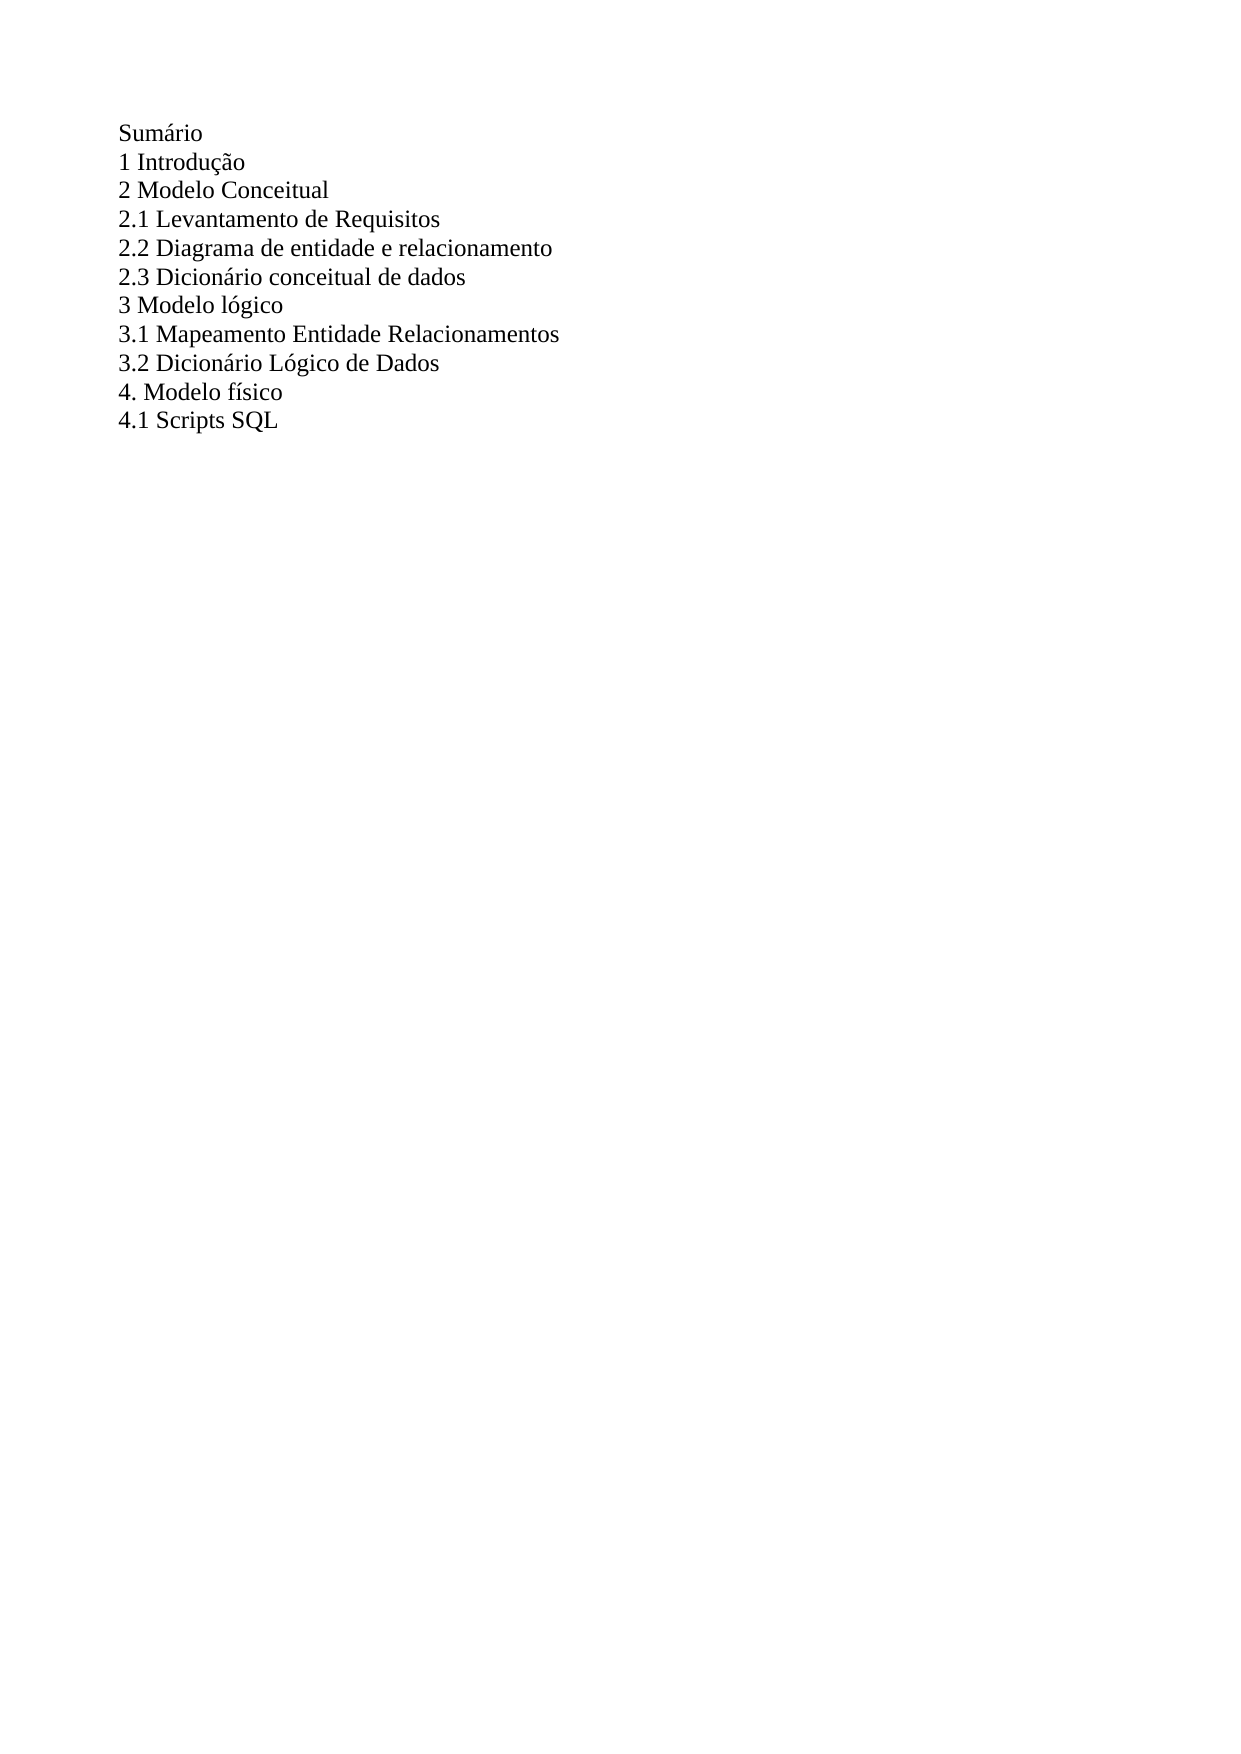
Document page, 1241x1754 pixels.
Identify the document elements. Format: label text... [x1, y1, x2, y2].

text 3 Modelo lógico [118, 291, 1122, 319]
text 1 Introdução [118, 147, 1122, 176]
text 4. Modelo físico [118, 377, 1122, 406]
text Sumário [118, 118, 1122, 147]
text 2.1 Levantamento de Requisitos [118, 204, 1122, 233]
text 2.2 Diagrama de entidade e relacionamento [118, 233, 1122, 262]
text 2.3 Dicionário conceitual de dados [118, 262, 1122, 291]
text 3.1 Mapeamento Entidade Relacionamentos [118, 319, 1122, 348]
text 3.2 Dicionário Lógico de Dados [118, 348, 1122, 377]
text 4.1 Scripts SQL [118, 406, 1122, 434]
text 2 Modelo Conceitual [118, 176, 1122, 204]
